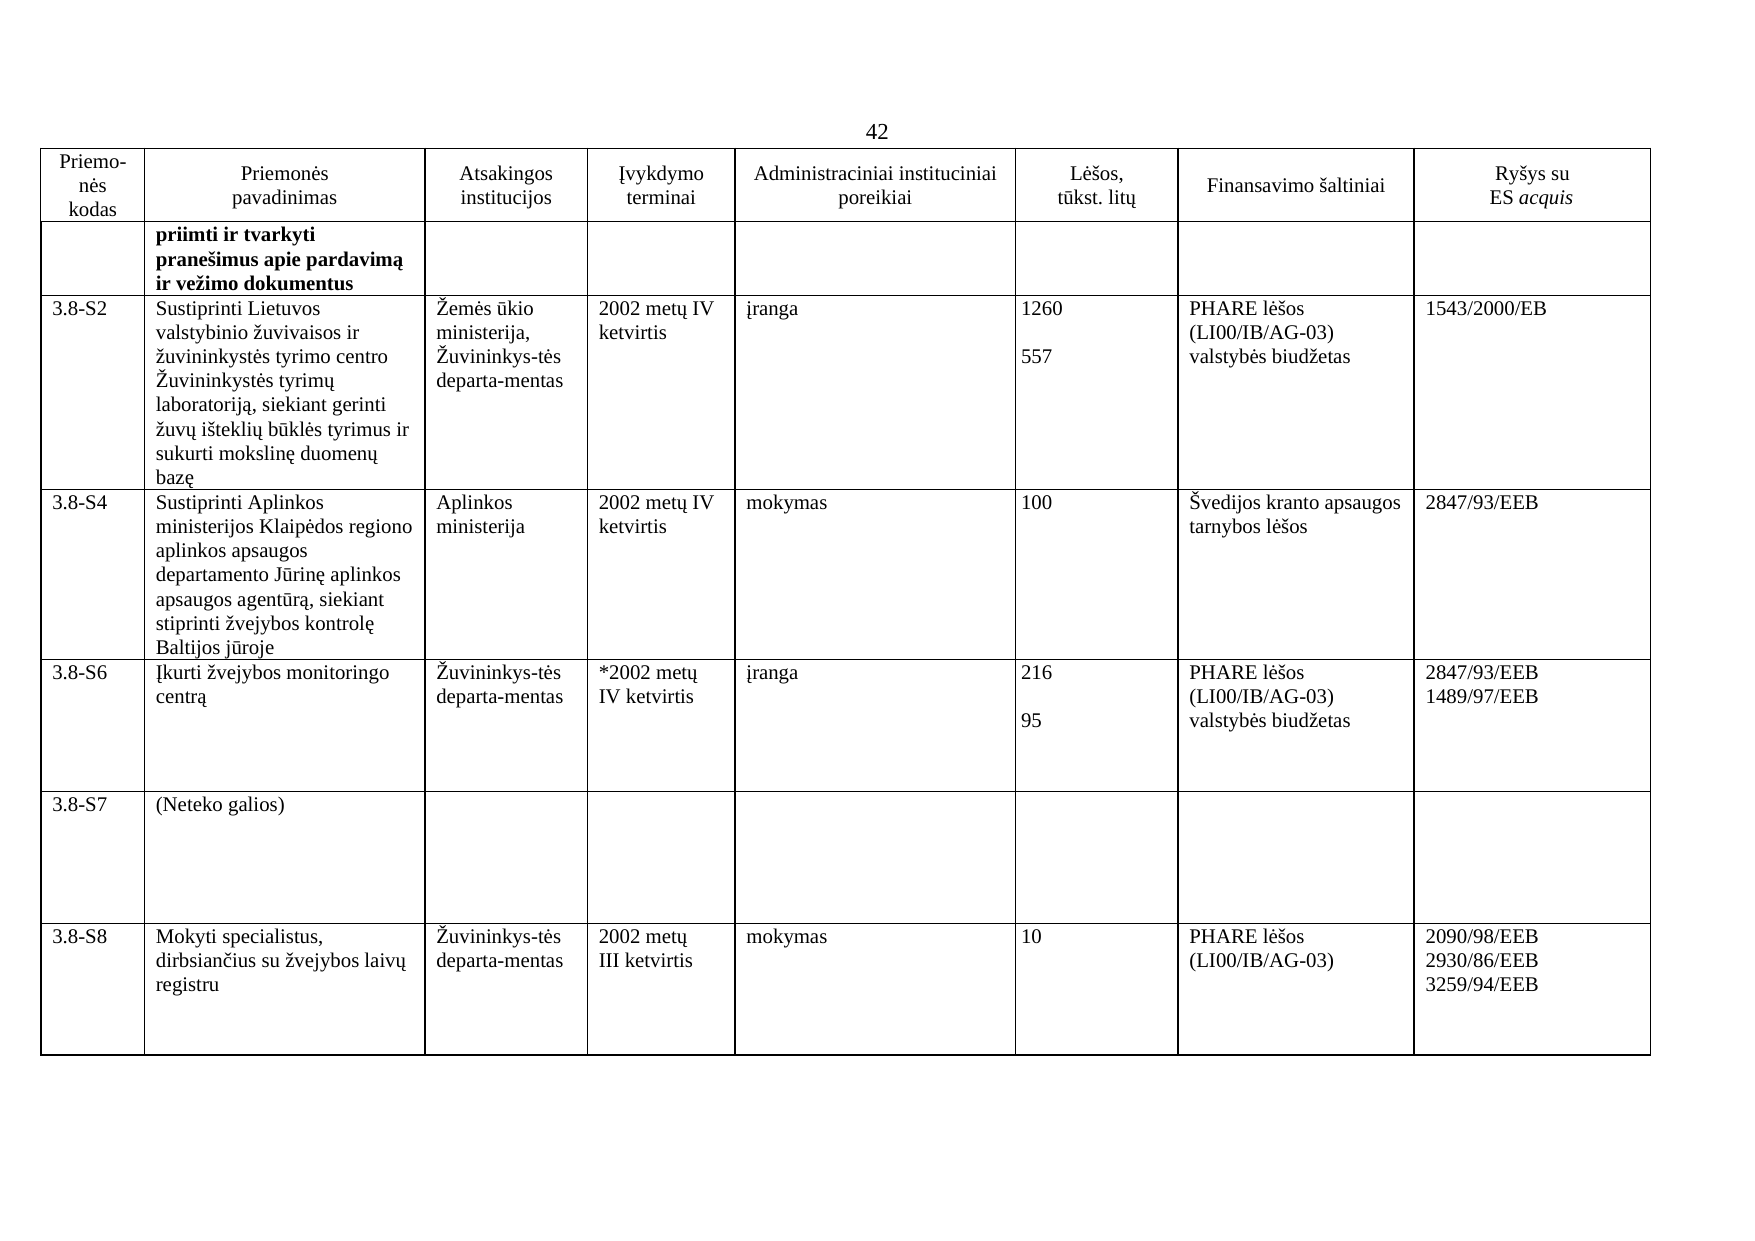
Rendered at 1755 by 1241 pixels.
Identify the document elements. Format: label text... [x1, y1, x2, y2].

table_cell mokymas [736, 490, 1015, 659]
table_cell 2002 metų IV ketvirtis [588, 490, 734, 659]
table_cell 3.8-S4 [42, 490, 144, 659]
table_cell Aplinkos ministerija [426, 490, 587, 659]
table_header Atsakingos institucijos [426, 149, 587, 221]
table_cell [736, 222, 1015, 294]
table_cell 10 [1016, 924, 1177, 1054]
table_cell [1179, 222, 1413, 294]
table_header Administraciniai instituciniai poreikiai [736, 149, 1015, 221]
table_cell PHARE lėšos (LI00/IB/AG-03) [1179, 924, 1413, 1054]
table_cell Švedijos kranto apsaugos tarnybos lėšos [1179, 490, 1413, 659]
table_cell 2002 metų III ketvirtis [588, 924, 734, 1054]
table_cell 2090/98/EEB 2930/86/EEB 3259/94/EEB [1415, 924, 1650, 1054]
table_cell 3.8-S8 [42, 924, 144, 1054]
table_cell Sustiprinti Lietuvos valstybinio žuvivaisos ir žuvininkystės tyrimo centro Žuvininkystės tyrimų laboratoriją, siekiant gerinti žuvų išteklių būklės tyrimus ir sukurti mokslinę duomenų bazę [145, 296, 424, 489]
table_cell *2002 metų IV ketvirtis [588, 660, 734, 791]
table_cell 1543/2000/EB [1415, 296, 1650, 489]
table_cell PHARE lėšos (LI00/IB/AG-03) valstybės biudžetas [1179, 660, 1413, 791]
table_cell 3.8-S6 [42, 660, 144, 791]
table_cell [426, 222, 587, 294]
table_header Priemo-nės kodas [41, 149, 144, 221]
table_header Finansavimo šaltiniai [1179, 149, 1413, 221]
table_cell (Neteko galios) [145, 792, 424, 922]
table_cell 3.8-S2 [42, 296, 144, 489]
table_cell 2847/93/EEB [1415, 490, 1650, 659]
table_cell įranga [736, 296, 1015, 489]
table_cell [588, 222, 734, 294]
table_cell Sustiprinti Aplinkos ministerijos Klaipėdos regiono aplinkos apsaugos departamento Jūrinę aplinkos apsaugos agentūrą, siekiant stiprinti žvejybos kontrolę Baltijos jūroje [145, 490, 424, 659]
table_cell 1260 557 [1016, 296, 1177, 489]
table_cell [588, 792, 734, 922]
table_cell Žuvininkys-tės departa-mentas [426, 660, 587, 791]
table_cell [1016, 222, 1177, 294]
table_cell Žuvininkys-tės departa-mentas [426, 924, 587, 1054]
table_cell priimti ir tvarkyti pranešimus apie pardavimą ir vežimo dokumentus [145, 222, 424, 294]
table_header Priemonės pavadinimas [145, 149, 424, 221]
table_cell 2847/93/EEB 1489/97/EEB [1415, 660, 1650, 791]
table_cell 100 [1016, 490, 1177, 659]
table_cell [1016, 792, 1177, 922]
table_cell įranga [736, 660, 1015, 791]
table_cell [426, 792, 587, 922]
table_cell Įkurti žvejybos monitoringo centrą [145, 660, 424, 791]
table_header Ryšys su ES acquis [1415, 149, 1650, 221]
table_cell mokymas [736, 924, 1015, 1054]
table_cell [1415, 792, 1650, 922]
table_cell [1179, 792, 1413, 922]
table_header Įvykdymo terminai [588, 149, 734, 221]
table_cell [42, 222, 144, 294]
table_cell Žemės ūkio ministerija, Žuvininkys-tės departa-mentas [426, 296, 587, 489]
table_cell 216 95 [1016, 660, 1177, 791]
table_cell 3.8-S7 [42, 792, 144, 922]
table_cell [736, 792, 1015, 922]
table_cell PHARE lėšos (LI00/IB/AG-03) valstybės biudžetas [1179, 296, 1413, 489]
table_cell Mokyti specialistus, dirbsiančius su žvejybos laivų registru [145, 924, 424, 1054]
table_header Lėšos, tūkst. litų [1016, 149, 1177, 221]
table_cell [1415, 222, 1650, 294]
table_cell 2002 metų IV ketvirtis [588, 296, 734, 489]
